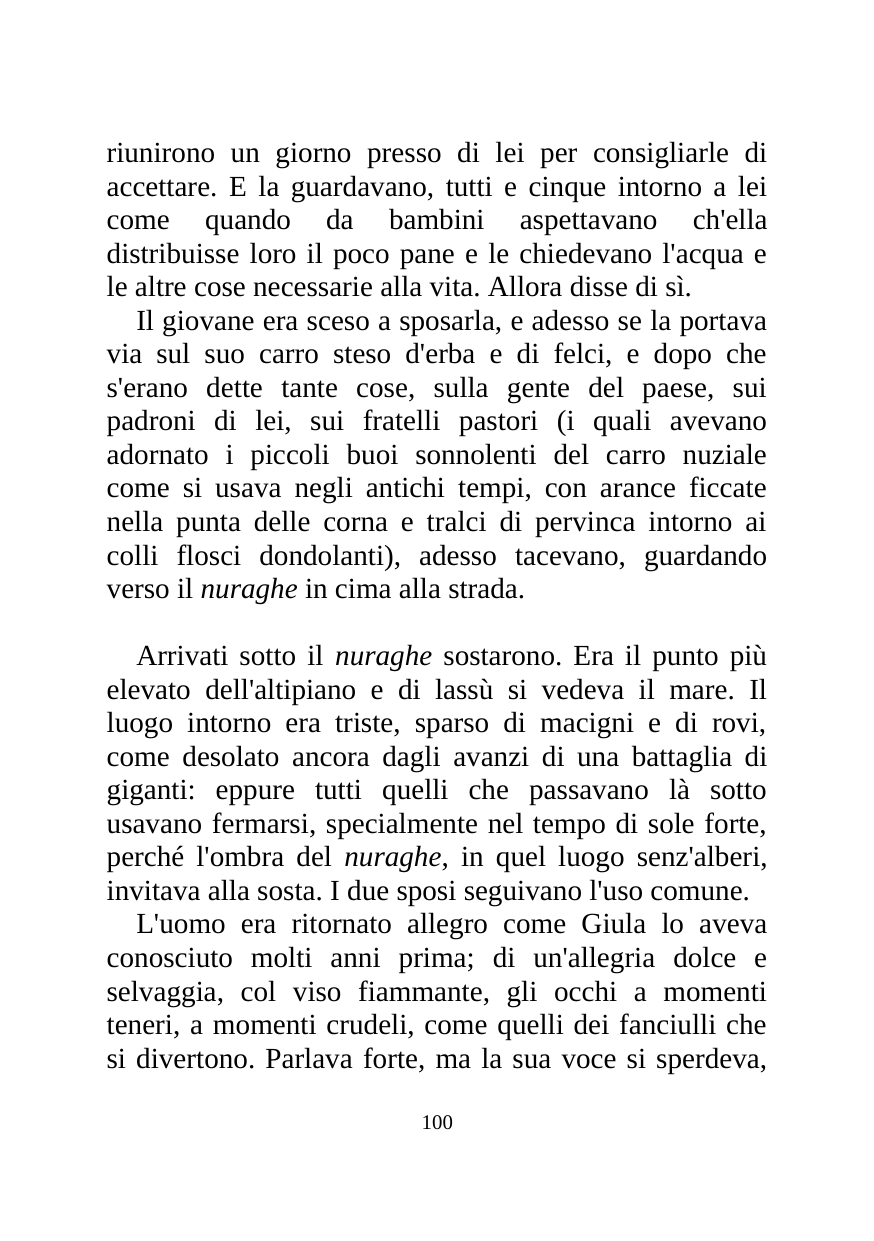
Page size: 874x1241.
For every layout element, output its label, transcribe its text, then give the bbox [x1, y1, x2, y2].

text riunirono un giorno presso di lei per consigliarle di accettare. E la guardavano, tutti e cinque intorno a lei come quando da bambini aspettavano ch'ella distribuisse loro il poco pane e le chiedevano l'acqua e le altre cose necessarie alla vita. Allora disse di sì. [106, 135, 768, 303]
text Il giovane era sceso a sposarla, e adesso se la portava via sul suo carro steso d'erba e di felci, e dopo che s'erano dette tante cose, sulla gente del paese, sui padroni di lei, sui fratelli pastori (i quali avevano adornato i piccoli buoi sonnolenti del carro nuziale come si usava negli antichi tempi, con arance ficcate nella punta delle corna e tralci di pervinca intorno ai colli flosci dondolanti), adesso tacevano, guardando verso il nuraghe in cima alla strada. [106, 303, 768, 605]
text Arrivati sotto il nuraghe sostarono. Era il punto più elevato dell'altipiano e di lassù si vedeva il mare. Il luogo intorno era triste, sparso di macigni e di rovi, come desolato ancora dagli avanzi di una battaglia di giganti: eppure tutti quelli che passavano là sotto usavano fermarsi, specialmente nel tempo di sole forte, perché l'ombra del nuraghe, in quel luogo senz'alberi, invitava alla sosta. I due sposi seguivano l'uso comune. [106, 638, 768, 907]
text L'uomo era ritornato allegro come Giula lo aveva conosciuto molti anni prima; di un'allegria dolce e selvaggia, col viso fiammante, gli occhi a momenti teneri, a momenti crudeli, come quelli dei fanciulli che si divertono. Parlava forte, ma la sua voce si sperdeva, [106, 907, 768, 1074]
